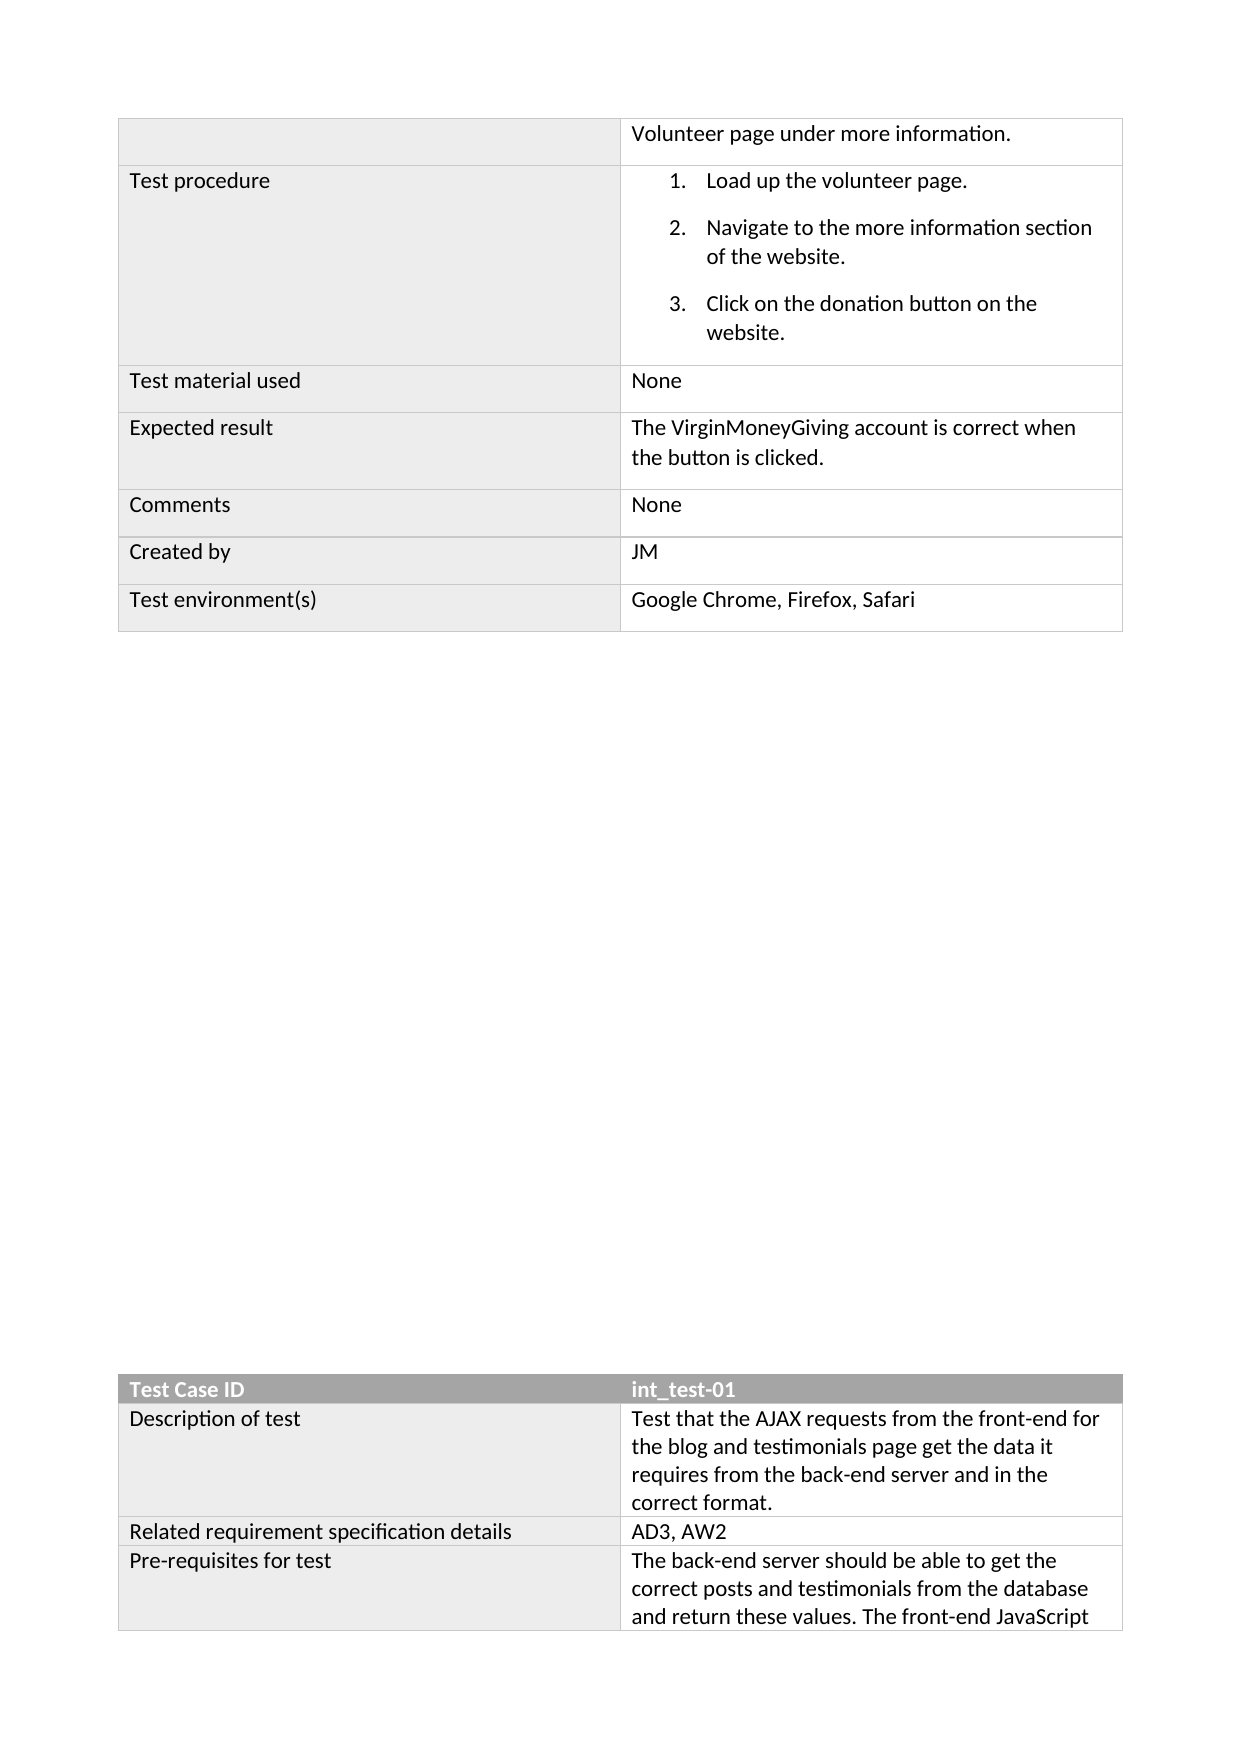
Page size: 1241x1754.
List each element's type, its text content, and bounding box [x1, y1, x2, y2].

table_cell AD3, AW2 [621, 1517, 1122, 1545]
table_cell Load up the volunteer page. Navigate to the more information section of the website. Click on the donation button on the website. [621, 166, 1122, 365]
table_cell Test procedure [119, 166, 620, 365]
table_cell Google Chrome, Firefox, Safari [621, 585, 1122, 631]
table_cell None [621, 366, 1122, 412]
table_cell None [621, 490, 1122, 536]
table_cell Pre-requisites for test [119, 1546, 620, 1630]
table_cell [119, 119, 620, 165]
table_cell The back-end server should be able to get the correct posts and testimonials from the database and return these values. The front-end JavaScript [621, 1546, 1122, 1630]
table_cell Description of test [119, 1404, 620, 1516]
table_cell Comments [119, 490, 620, 536]
table_header Test Case ID [119, 1375, 620, 1403]
table_cell Test that the AJAX requests from the front-end for the blog and testimonials page get the data it requires from the back-end server and in the correct format. [621, 1404, 1122, 1516]
table_cell Created by [119, 538, 620, 584]
table_cell The VirginMoneyGiving account is correct when the button is clicked. [621, 413, 1122, 489]
table_header int_test-01 [620, 1375, 1122, 1403]
table_cell Test environment(s) [119, 585, 620, 631]
table_cell Volunteer page under more information. [621, 119, 1122, 165]
table_cell JM [621, 538, 1122, 584]
table_cell Related requirement specification details [119, 1517, 620, 1545]
table_cell Expected result [119, 413, 620, 489]
table_cell Test material used [119, 366, 620, 412]
